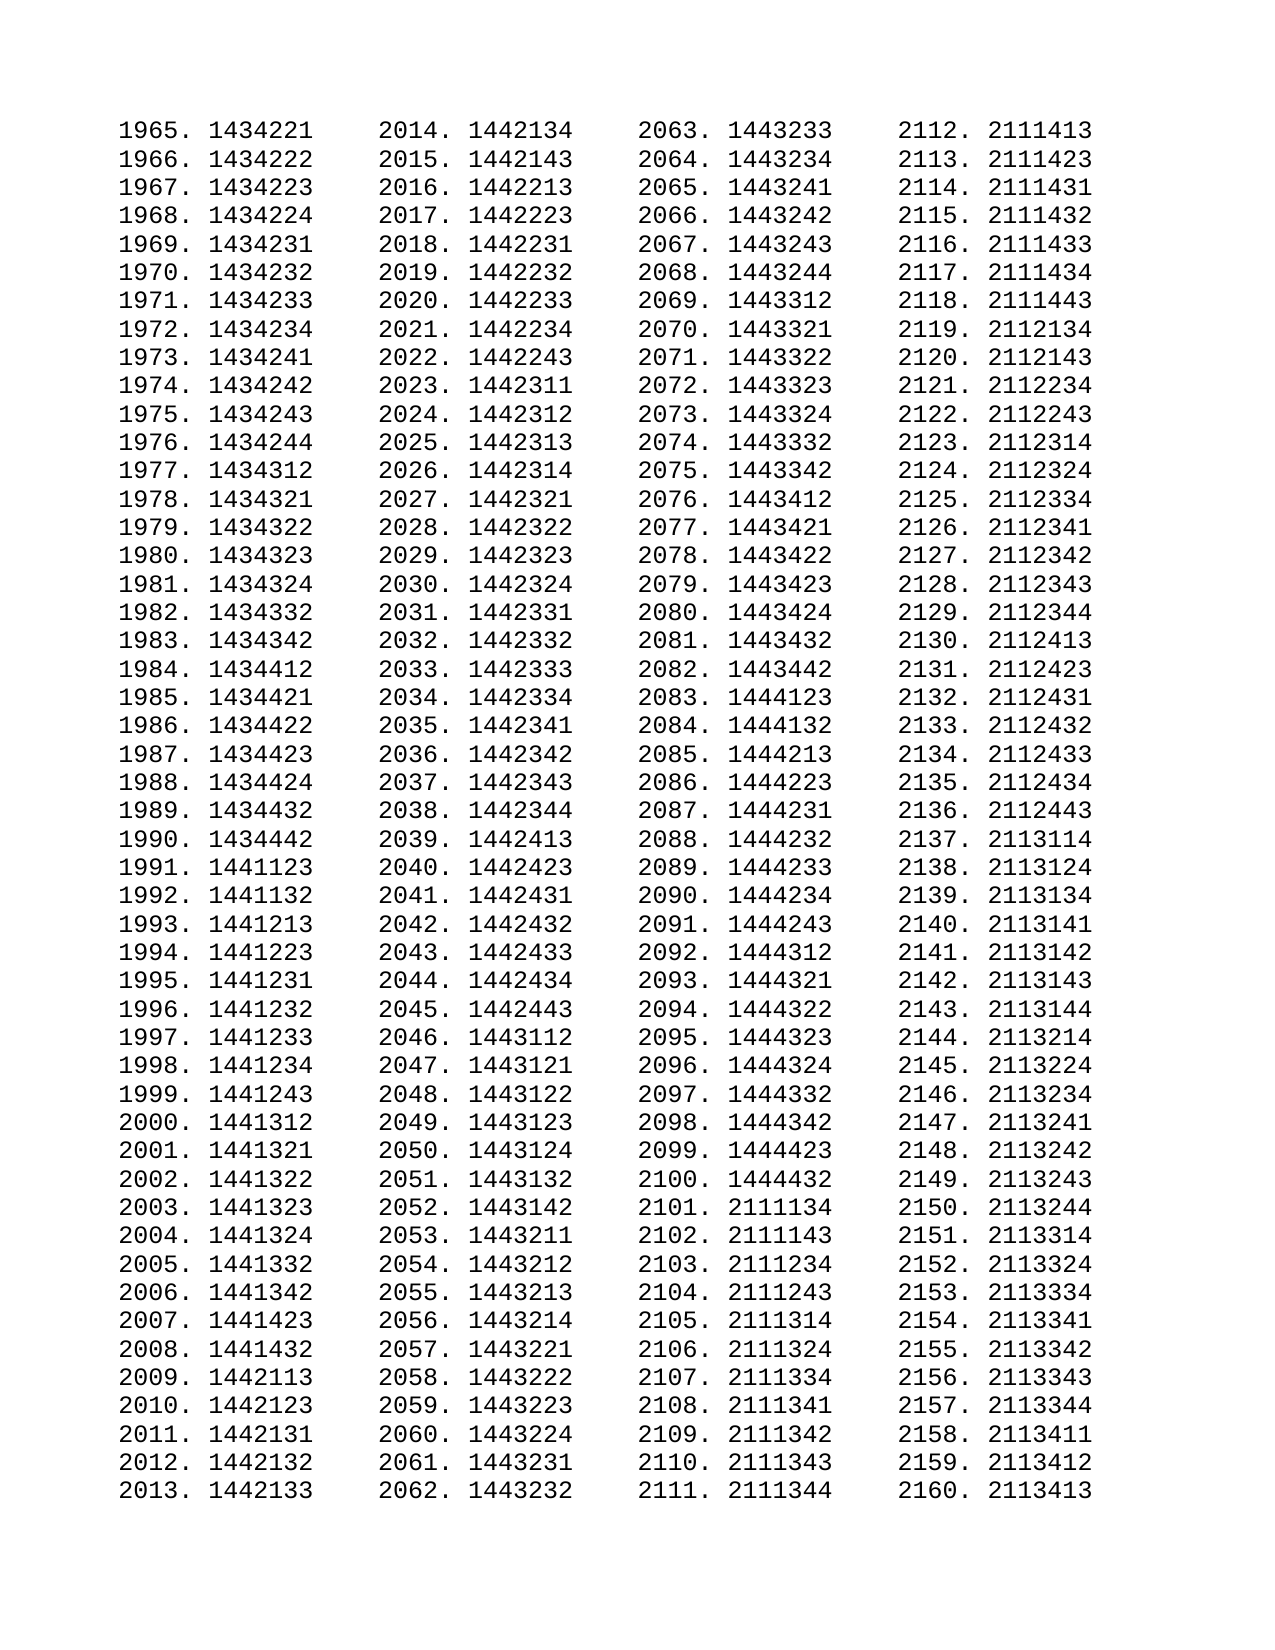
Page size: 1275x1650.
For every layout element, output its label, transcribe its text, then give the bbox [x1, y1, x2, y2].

text 2020. 1442233 [378, 288, 637, 316]
text 2135. 2112434 [897, 770, 1157, 798]
text 2037. 1442343 [378, 770, 637, 798]
text 2129. 2112344 [897, 600, 1157, 628]
text 2111. 2111344 [637, 1478, 897, 1506]
text 2096. 1444324 [637, 1053, 897, 1081]
text 2113. 2111423 [897, 146, 1157, 175]
text 1975. 1434243 [118, 401, 378, 430]
text 1966. 1434222 [118, 146, 378, 175]
text 1970. 1434232 [118, 260, 378, 288]
text 2086. 1444223 [637, 770, 897, 798]
text 2000. 1441312 [118, 1110, 378, 1138]
text 2078. 1443422 [637, 543, 897, 571]
text 2057. 1443221 [378, 1336, 637, 1365]
text 2058. 1443222 [378, 1365, 637, 1393]
text 1990. 1434442 [118, 826, 378, 855]
text 1978. 1434321 [118, 486, 378, 515]
text 2147. 2113241 [897, 1110, 1157, 1138]
text 2097. 1444332 [637, 1081, 897, 1110]
text 2071. 1443322 [637, 345, 897, 373]
text 2075. 1443342 [637, 458, 897, 486]
text 2127. 2112342 [897, 543, 1157, 571]
text 2131. 2112423 [897, 656, 1157, 685]
text 1967. 1434223 [118, 175, 378, 203]
text 2034. 1442334 [378, 685, 637, 713]
text 2011. 1442131 [118, 1421, 378, 1450]
text 2089. 1444233 [637, 855, 897, 883]
text 2025. 1442313 [378, 430, 637, 458]
text 2033. 1442333 [378, 656, 637, 685]
text 2085. 1444213 [637, 741, 897, 770]
text 2145. 2113224 [897, 1053, 1157, 1081]
text 2010. 1442123 [118, 1393, 378, 1421]
text 2146. 2113234 [897, 1081, 1157, 1110]
text 2056. 1443214 [378, 1308, 637, 1336]
text 2121. 2112234 [897, 373, 1157, 401]
text 2061. 1443231 [378, 1450, 637, 1478]
text 2009. 1442113 [118, 1365, 378, 1393]
text 1981. 1434324 [118, 571, 378, 600]
text 2048. 1443122 [378, 1081, 637, 1110]
text 1974. 1434242 [118, 373, 378, 401]
text 2027. 1442321 [378, 486, 637, 515]
text 2098. 1444342 [637, 1110, 897, 1138]
text 2081. 1443432 [637, 628, 897, 656]
text 2035. 1442341 [378, 713, 637, 741]
text 2003. 1441323 [118, 1195, 378, 1223]
text 2132. 2112431 [897, 685, 1157, 713]
text 2091. 1444243 [637, 911, 897, 940]
text 2112. 2111413 [897, 118, 1157, 146]
text 2030. 1442324 [378, 571, 637, 600]
text 2022. 1442243 [378, 345, 637, 373]
text 2149. 2113243 [897, 1166, 1157, 1195]
text 2128. 2112343 [897, 571, 1157, 600]
text 2073. 1443324 [637, 401, 897, 430]
text 1985. 1434421 [118, 685, 378, 713]
text 2143. 2113144 [897, 996, 1157, 1025]
text 2007. 1441423 [118, 1308, 378, 1336]
text 2088. 1444232 [637, 826, 897, 855]
text 2074. 1443332 [637, 430, 897, 458]
text 2040. 1442423 [378, 855, 637, 883]
text 2158. 2113411 [897, 1421, 1157, 1450]
text 2156. 2113343 [897, 1365, 1157, 1393]
text 2019. 1442232 [378, 260, 637, 288]
text 1988. 1434424 [118, 770, 378, 798]
text 2043. 1442433 [378, 940, 637, 968]
text 1993. 1441213 [118, 911, 378, 940]
text 2070. 1443321 [637, 316, 897, 345]
text 2067. 1443243 [637, 231, 897, 260]
text 2018. 1442231 [378, 231, 637, 260]
text 2159. 2113412 [897, 1450, 1157, 1478]
text 1980. 1434323 [118, 543, 378, 571]
text 2065. 1443241 [637, 175, 897, 203]
text 2021. 1442234 [378, 316, 637, 345]
text 2114. 2111431 [897, 175, 1157, 203]
text 2106. 2111324 [637, 1336, 897, 1365]
text 2108. 2111341 [637, 1393, 897, 1421]
text 2141. 2113142 [897, 940, 1157, 968]
text 2031. 1442331 [378, 600, 637, 628]
text 2049. 1443123 [378, 1110, 637, 1138]
text 2044. 1442434 [378, 968, 637, 996]
text 2026. 1442314 [378, 458, 637, 486]
text 1999. 1441243 [118, 1081, 378, 1110]
text 2082. 1443442 [637, 656, 897, 685]
text 1996. 1441232 [118, 996, 378, 1025]
text 2123. 2112314 [897, 430, 1157, 458]
text 2052. 1443142 [378, 1195, 637, 1223]
text 2069. 1443312 [637, 288, 897, 316]
text 2012. 1442132 [118, 1450, 378, 1478]
text 2053. 1443211 [378, 1223, 637, 1251]
text 2116. 2111433 [897, 231, 1157, 260]
text 2046. 1443112 [378, 1025, 637, 1053]
text 2126. 2112341 [897, 515, 1157, 543]
text 1982. 1434332 [118, 600, 378, 628]
text 1992. 1441132 [118, 883, 378, 911]
text 2095. 1444323 [637, 1025, 897, 1053]
text 2130. 2112413 [897, 628, 1157, 656]
text 2142. 2113143 [897, 968, 1157, 996]
text 2160. 2113413 [897, 1478, 1157, 1506]
text 2157. 2113344 [897, 1393, 1157, 1421]
text 1971. 1434233 [118, 288, 378, 316]
text 2008. 1441432 [118, 1336, 378, 1365]
text 2050. 1443124 [378, 1138, 637, 1166]
text 2103. 2111234 [637, 1251, 897, 1280]
text 2042. 1442432 [378, 911, 637, 940]
text 2136. 2112443 [897, 798, 1157, 826]
text 2016. 1442213 [378, 175, 637, 203]
text 2090. 1444234 [637, 883, 897, 911]
text 1973. 1434241 [118, 345, 378, 373]
text 2047. 1443121 [378, 1053, 637, 1081]
text 1968. 1434224 [118, 203, 378, 231]
text 1969. 1434231 [118, 231, 378, 260]
text 1986. 1434422 [118, 713, 378, 741]
text 2109. 2111342 [637, 1421, 897, 1450]
text 2041. 1442431 [378, 883, 637, 911]
text 2117. 2111434 [897, 260, 1157, 288]
text 2038. 1442344 [378, 798, 637, 826]
text 2151. 2113314 [897, 1223, 1157, 1251]
text 1979. 1434322 [118, 515, 378, 543]
text 1965. 1434221 [118, 118, 378, 146]
text 1991. 1441123 [118, 855, 378, 883]
text 2137. 2113114 [897, 826, 1157, 855]
text 2093. 1444321 [637, 968, 897, 996]
text 2100. 1444432 [637, 1166, 897, 1195]
text 2092. 1444312 [637, 940, 897, 968]
text 2036. 1442342 [378, 741, 637, 770]
text 2119. 2112134 [897, 316, 1157, 345]
text 2094. 1444322 [637, 996, 897, 1025]
text 2004. 1441324 [118, 1223, 378, 1251]
text 2072. 1443323 [637, 373, 897, 401]
text 2055. 1443213 [378, 1280, 637, 1308]
text 2122. 2112243 [897, 401, 1157, 430]
text 2125. 2112334 [897, 486, 1157, 515]
text 2144. 2113214 [897, 1025, 1157, 1053]
text 2028. 1442322 [378, 515, 637, 543]
text 2138. 2113124 [897, 855, 1157, 883]
text 1997. 1441233 [118, 1025, 378, 1053]
text 2154. 2113341 [897, 1308, 1157, 1336]
text 2102. 2111143 [637, 1223, 897, 1251]
text 2152. 2113324 [897, 1251, 1157, 1280]
text 2083. 1444123 [637, 685, 897, 713]
text 1994. 1441223 [118, 940, 378, 968]
text 1983. 1434342 [118, 628, 378, 656]
text 1989. 1434432 [118, 798, 378, 826]
text 2063. 1443233 [637, 118, 897, 146]
text 2045. 1442443 [378, 996, 637, 1025]
text 2140. 2113141 [897, 911, 1157, 940]
text 1977. 1434312 [118, 458, 378, 486]
text 2133. 2112432 [897, 713, 1157, 741]
text 2051. 1443132 [378, 1166, 637, 1195]
text 2029. 1442323 [378, 543, 637, 571]
text 1976. 1434244 [118, 430, 378, 458]
text 2064. 1443234 [637, 146, 897, 175]
text 2059. 1443223 [378, 1393, 637, 1421]
text 2005. 1441332 [118, 1251, 378, 1280]
text 2134. 2112433 [897, 741, 1157, 770]
text 2080. 1443424 [637, 600, 897, 628]
text 2076. 1443412 [637, 486, 897, 515]
text 1972. 1434234 [118, 316, 378, 345]
text 2039. 1442413 [378, 826, 637, 855]
text 2104. 2111243 [637, 1280, 897, 1308]
text 2124. 2112324 [897, 458, 1157, 486]
text 2139. 2113134 [897, 883, 1157, 911]
text 2060. 1443224 [378, 1421, 637, 1450]
text 2066. 1443242 [637, 203, 897, 231]
text 2107. 2111334 [637, 1365, 897, 1393]
text 2101. 2111134 [637, 1195, 897, 1223]
text 1984. 1434412 [118, 656, 378, 685]
text 2148. 2113242 [897, 1138, 1157, 1166]
text 2099. 1444423 [637, 1138, 897, 1166]
text 2153. 2113334 [897, 1280, 1157, 1308]
text 2024. 1442312 [378, 401, 637, 430]
text 2084. 1444132 [637, 713, 897, 741]
text 2023. 1442311 [378, 373, 637, 401]
text 2068. 1443244 [637, 260, 897, 288]
text 2118. 2111443 [897, 288, 1157, 316]
text 2001. 1441321 [118, 1138, 378, 1166]
text 2105. 2111314 [637, 1308, 897, 1336]
text 2015. 1442143 [378, 146, 637, 175]
text 2054. 1443212 [378, 1251, 637, 1280]
text 2017. 1442223 [378, 203, 637, 231]
text 2006. 1441342 [118, 1280, 378, 1308]
text 2115. 2111432 [897, 203, 1157, 231]
text 1998. 1441234 [118, 1053, 378, 1081]
text 2013. 1442133 [118, 1478, 378, 1506]
text 2120. 2112143 [897, 345, 1157, 373]
text 2062. 1443232 [378, 1478, 637, 1506]
text 2014. 1442134 [378, 118, 637, 146]
text 2002. 1441322 [118, 1166, 378, 1195]
text 2150. 2113244 [897, 1195, 1157, 1223]
text 2079. 1443423 [637, 571, 897, 600]
text 2032. 1442332 [378, 628, 637, 656]
text 2110. 2111343 [637, 1450, 897, 1478]
text 2087. 1444231 [637, 798, 897, 826]
text 1995. 1441231 [118, 968, 378, 996]
text 1987. 1434423 [118, 741, 378, 770]
text 2077. 1443421 [637, 515, 897, 543]
text 2155. 2113342 [897, 1336, 1157, 1365]
